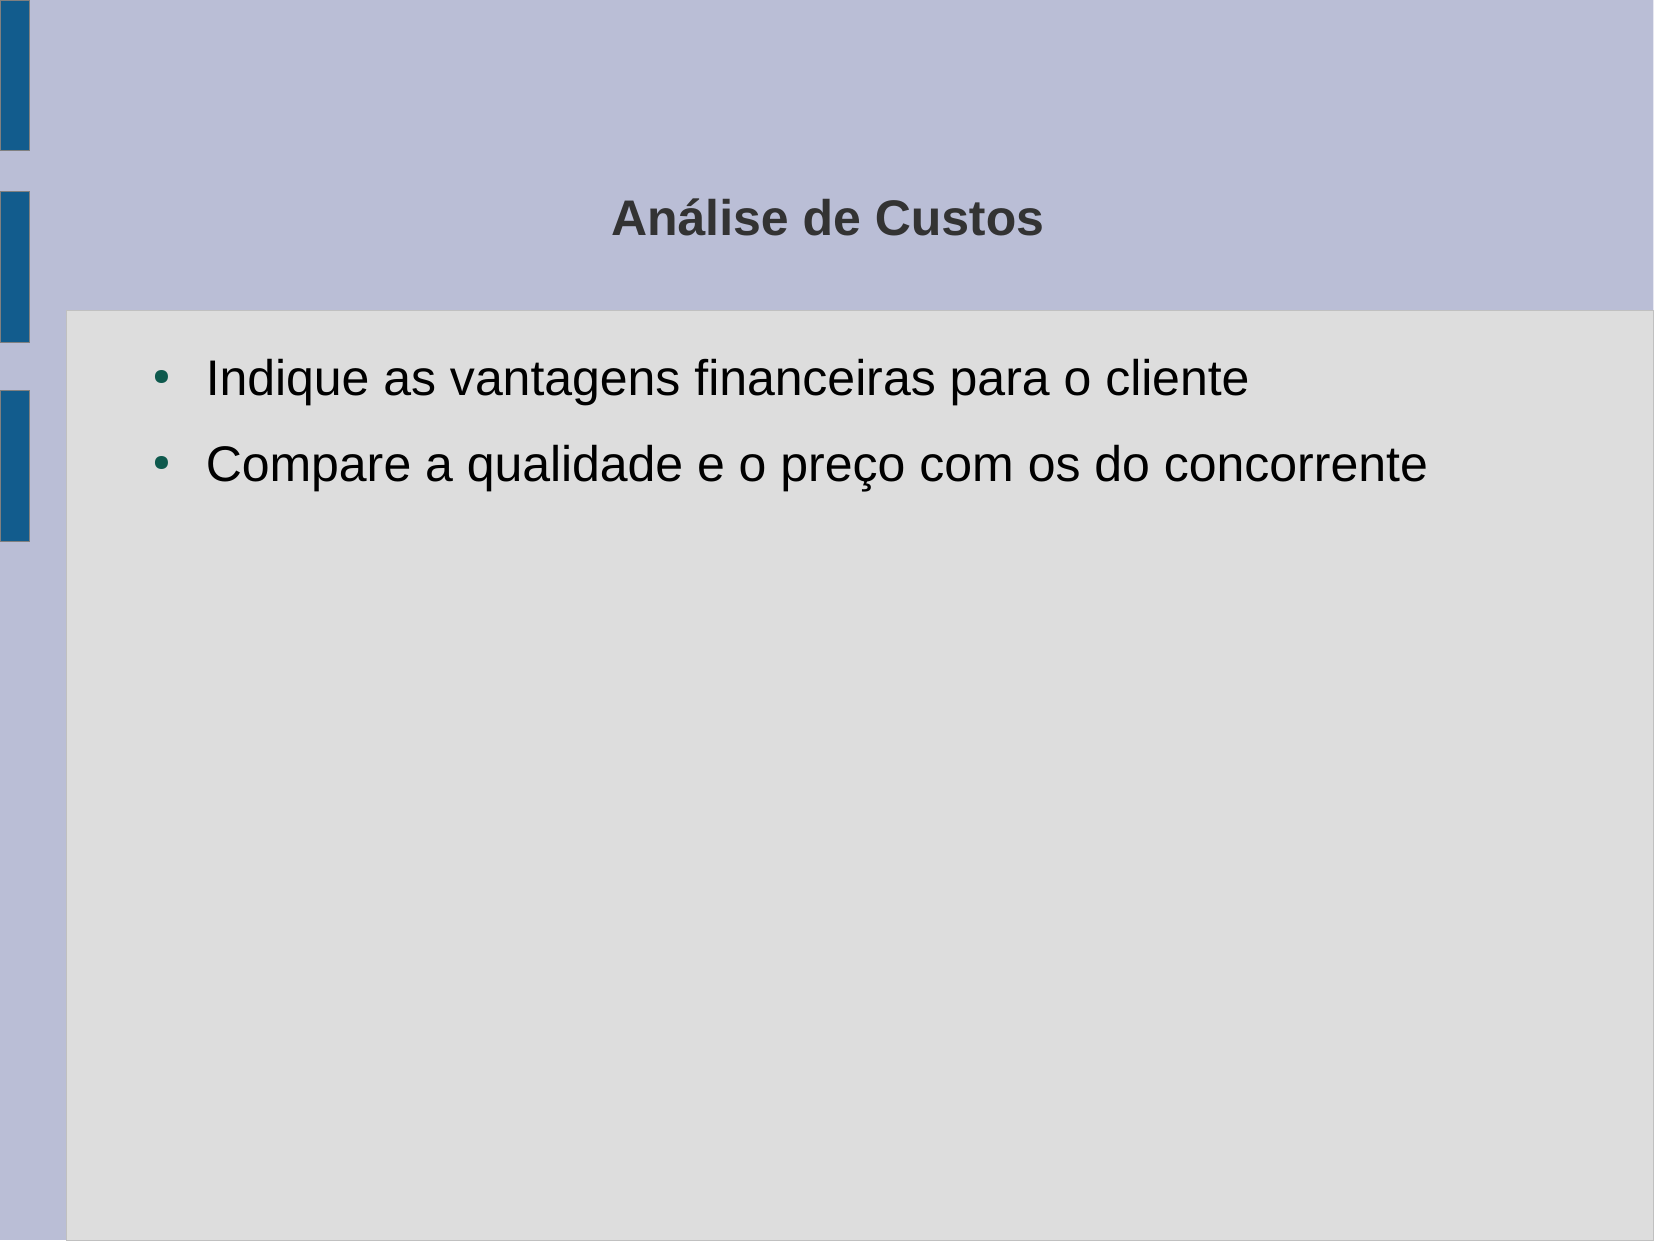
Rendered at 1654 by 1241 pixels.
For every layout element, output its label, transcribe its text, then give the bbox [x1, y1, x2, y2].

title Análise de Custos [121, 114, 1534, 322]
list Indique as vantagens financeiras para o cliente Compare a qualidade e o preço com os do concorrente [134, 350, 1516, 1133]
